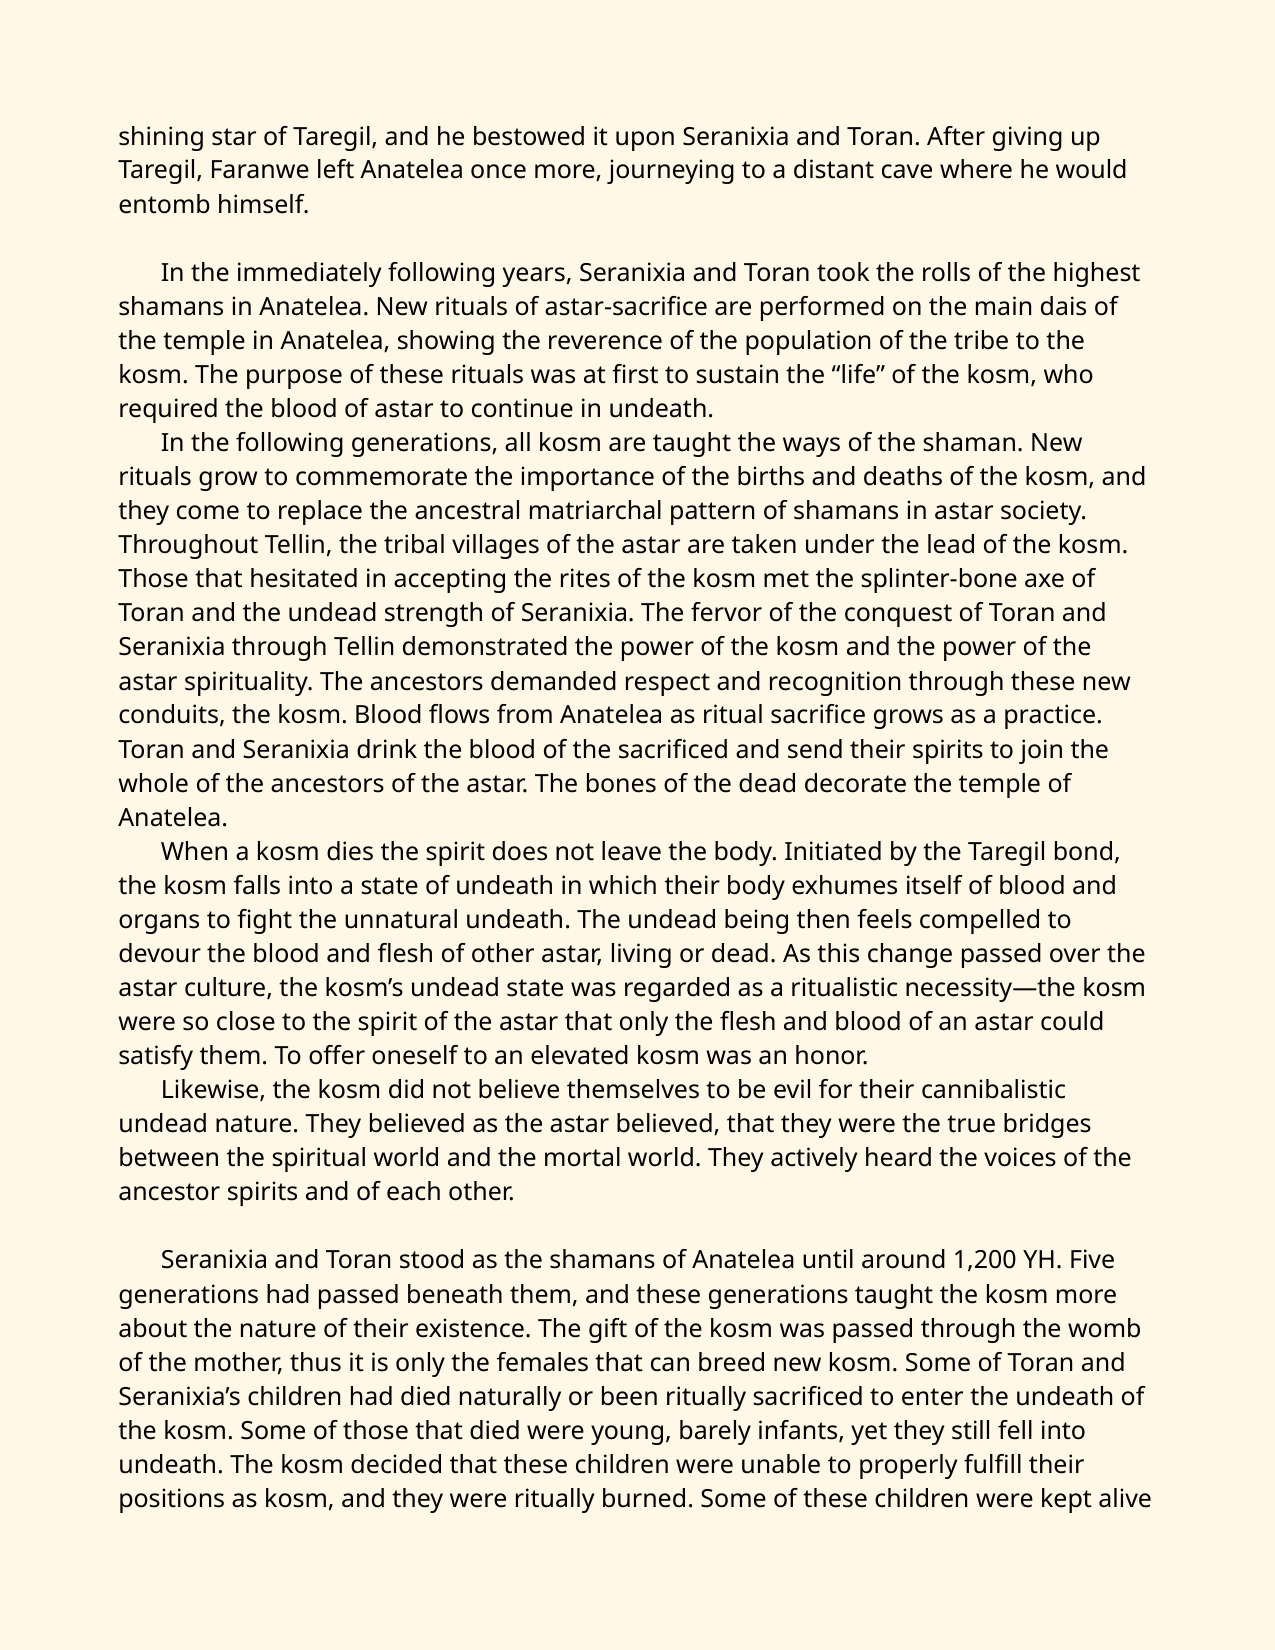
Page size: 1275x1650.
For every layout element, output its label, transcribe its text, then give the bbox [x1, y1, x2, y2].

text In the following generations, all kosm are taught the ways of the shaman. New rituals grow to commemorate the importance of the births and deaths of the kosm, and they come to replace the ancestral matriarchal pattern of shamans in astar society. Throughout Tellin, the tribal villages of the astar are taken under the lead of the kosm. Those that hesitated in accepting the rites of the kosm met the splinter-bone axe of Toran and the undead strength of Seranixia. The fervor of the conquest of Toran and Seranixia through Tellin demonstrated the power of the kosm and the power of the astar spirituality. The ancestors demanded respect and recognition through these new conduits, the kosm. Blood flows from Anatelea as ritual sacrifice grows as a practice. Toran and Seranixia drink the blood of the sacrificed and send their spirits to join the whole of the ancestors of the astar. The bones of the dead decorate the temple of Anatelea. [118, 425, 1157, 833]
text Likewise, the kosm did not believe themselves to be evil for their cannibalistic undead nature. They believed as the astar believed, that they were the true bridges between the spiritual world and the mortal world. They actively heard the voices of the ancestor spirits and of each other. [118, 1072, 1157, 1208]
text shining star of Taregil, and he bestowed it upon Seranixia and Toran. After giving up Taregil, Faranwe left Anatelea once more, journeying to a distant cave where he would entomb himself. [118, 118, 1157, 220]
text In the immediately following years, Seranixia and Toran took the rolls of the highest shamans in Anatelea. New rituals of astar-sacrifice are performed on the main dais of the temple in Anatelea, showing the reverence of the population of the tribe to the kosm. The purpose of these rituals was at first to sustain the “life” of the kosm, who required the blood of astar to continue in undeath. [118, 254, 1157, 425]
text Seranixia and Toran stood as the shamans of Anatelea until around 1,200 YH. Five generations had passed beneath them, and these generations taught the kosm more about the nature of their existence. The gift of the kosm was passed through the womb of the mother, thus it is only the females that can breed new kosm. Some of Toran and Seranixia’s children had died naturally or been ritually sacrificed to enter the undeath of the kosm. Some of those that died were young, barely infants, yet they still fell into undeath. The kosm decided that these children were unable to properly fulfill their positions as kosm, and they were ritually burned. Some of these children were kept alive [118, 1242, 1157, 1515]
text When a kosm dies the spirit does not leave the body. Initiated by the Taregil bond, the kosm falls into a state of undeath in which their body exhumes itself of blood and organs to fight the unnatural undeath. The undead being then feels compelled to devour the blood and flesh of other astar, living or dead. As this change passed over the astar culture, the kosm’s undead state was regarded as a ritualistic necessity—the kosm were so close to the spirit of the astar that only the flesh and blood of an astar could satisfy them. To offer oneself to an elevated kosm was an honor. [118, 833, 1157, 1072]
